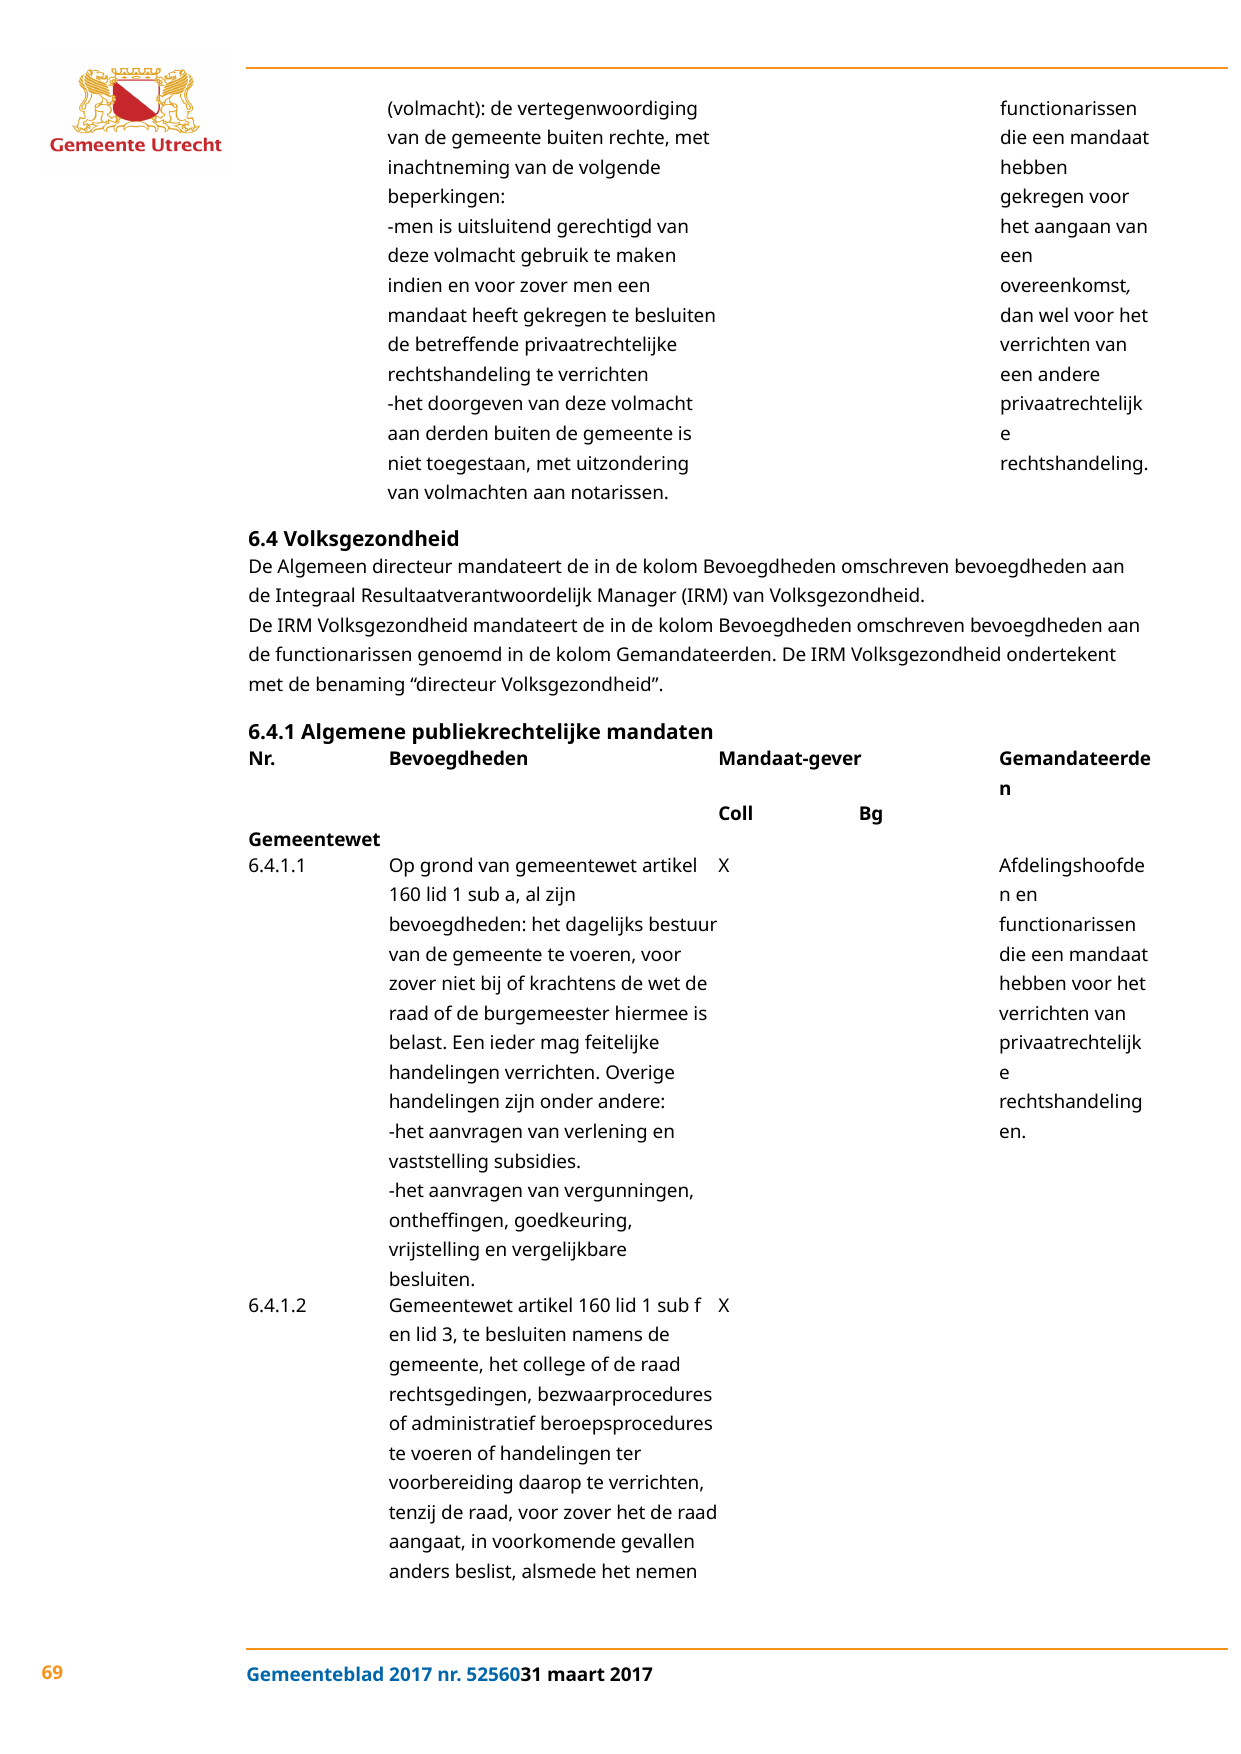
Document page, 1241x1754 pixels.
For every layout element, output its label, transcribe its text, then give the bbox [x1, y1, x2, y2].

table_cell [999, 801, 1152, 826]
table_cell Gemeentewet artikel 160 lid 1 sub f en lid 3, te besluiten namens de gemeente, het college of de raad rechtsgedingen, bezwaarprocedures of administratief beroepsprocedures te voeren of handelingen ter voorbereiding daarop te verrichten, tenzij de raad, voor zover het de raad aangaat, in voorkomende gevallen anders beslist, alsmede het nemen [389, 1292, 718, 1584]
table_cell X [718, 852, 858, 1292]
text 6.4 Volksgezondheid [248, 524, 1152, 553]
table_cell [248, 801, 388, 826]
table_cell Coll [718, 801, 858, 826]
table_cell 6.4.1.2 [248, 1292, 388, 1584]
text 6.4.1 Algemene publiekrechtelijke mandaten [248, 717, 1152, 745]
table_cell Bg [859, 801, 999, 826]
table_cell 6.4.1.1 [248, 852, 388, 1292]
table_cell functionarissen die een mandaat hebben gekregen voor het aangaan van een overeenkomst, dan wel voor het verrichten van een andere privaatrechtelijke rechtshandeling. [1000, 95, 1152, 505]
table_cell [999, 1292, 1152, 1584]
table_cell [859, 852, 999, 1292]
table_cell [721, 95, 861, 505]
table_cell [859, 1292, 999, 1584]
text De IRM Volksgezondheid mandateert de in de kolom Bevoegdheden omschreven bevoegdheden aan de functionarissen genoemd in de kolom Gemandateerden. De IRM Volksgezondheid ondertekent met de benaming “directeur Volksgezondheid”. [248, 612, 1152, 697]
table_header Mandaat-gever [718, 745, 999, 801]
table_header Bevoegdheden [389, 745, 718, 801]
picture [41, 47, 231, 172]
table_cell Afdelingshoofden en functionarissen die een mandaat hebben voor het verrichten van privaatrechtelijke rechtshandelingen. [999, 852, 1152, 1292]
table_cell [248, 95, 387, 505]
table_cell [861, 95, 1000, 505]
table_cell Gemeentewet [248, 826, 1152, 852]
table_header Nr. [248, 745, 388, 801]
table_cell X [718, 1292, 858, 1584]
table_header Gemandateerden [999, 745, 1152, 801]
table_cell [389, 801, 718, 826]
table_cell (volmacht): de vertegenwoordiging van de gemeente buiten rechte, met inachtneming van de volgende beperkingen: -men is uitsluitend gerechtigd van deze volmacht gebruik te maken indien en voor zover men een mandaat heeft gekregen te besluiten de betreffende privaatrechtelijke rechtshandeling te verrichten -het doorgeven van deze volmacht aan derden buiten de gemeente is niet toegestaan, met uitzondering van volmachten aan notarissen. [388, 95, 721, 505]
table_cell Op grond van gemeentewet artikel 160 lid 1 sub a, al zijn bevoegdheden: het dagelijks bestuur van de gemeente te voeren, voor zover niet bij of krachtens de wet de raad of de burgemeester hiermee is belast. Een ieder mag feitelijke handelingen verrichten. Overige handelingen zijn onder andere: -het aanvragen van verlening en vaststelling subsidies. -het aanvragen van vergunningen, ontheffingen, goedkeuring, vrijstelling en vergelijkbare besluiten. [389, 852, 718, 1292]
text De Algemeen directeur mandateert de in de kolom Bevoegdheden omschreven bevoegdheden aan de Integraal Resultaatverantwoordelijk Manager (IRM) van Volksgezondheid. [248, 553, 1152, 608]
